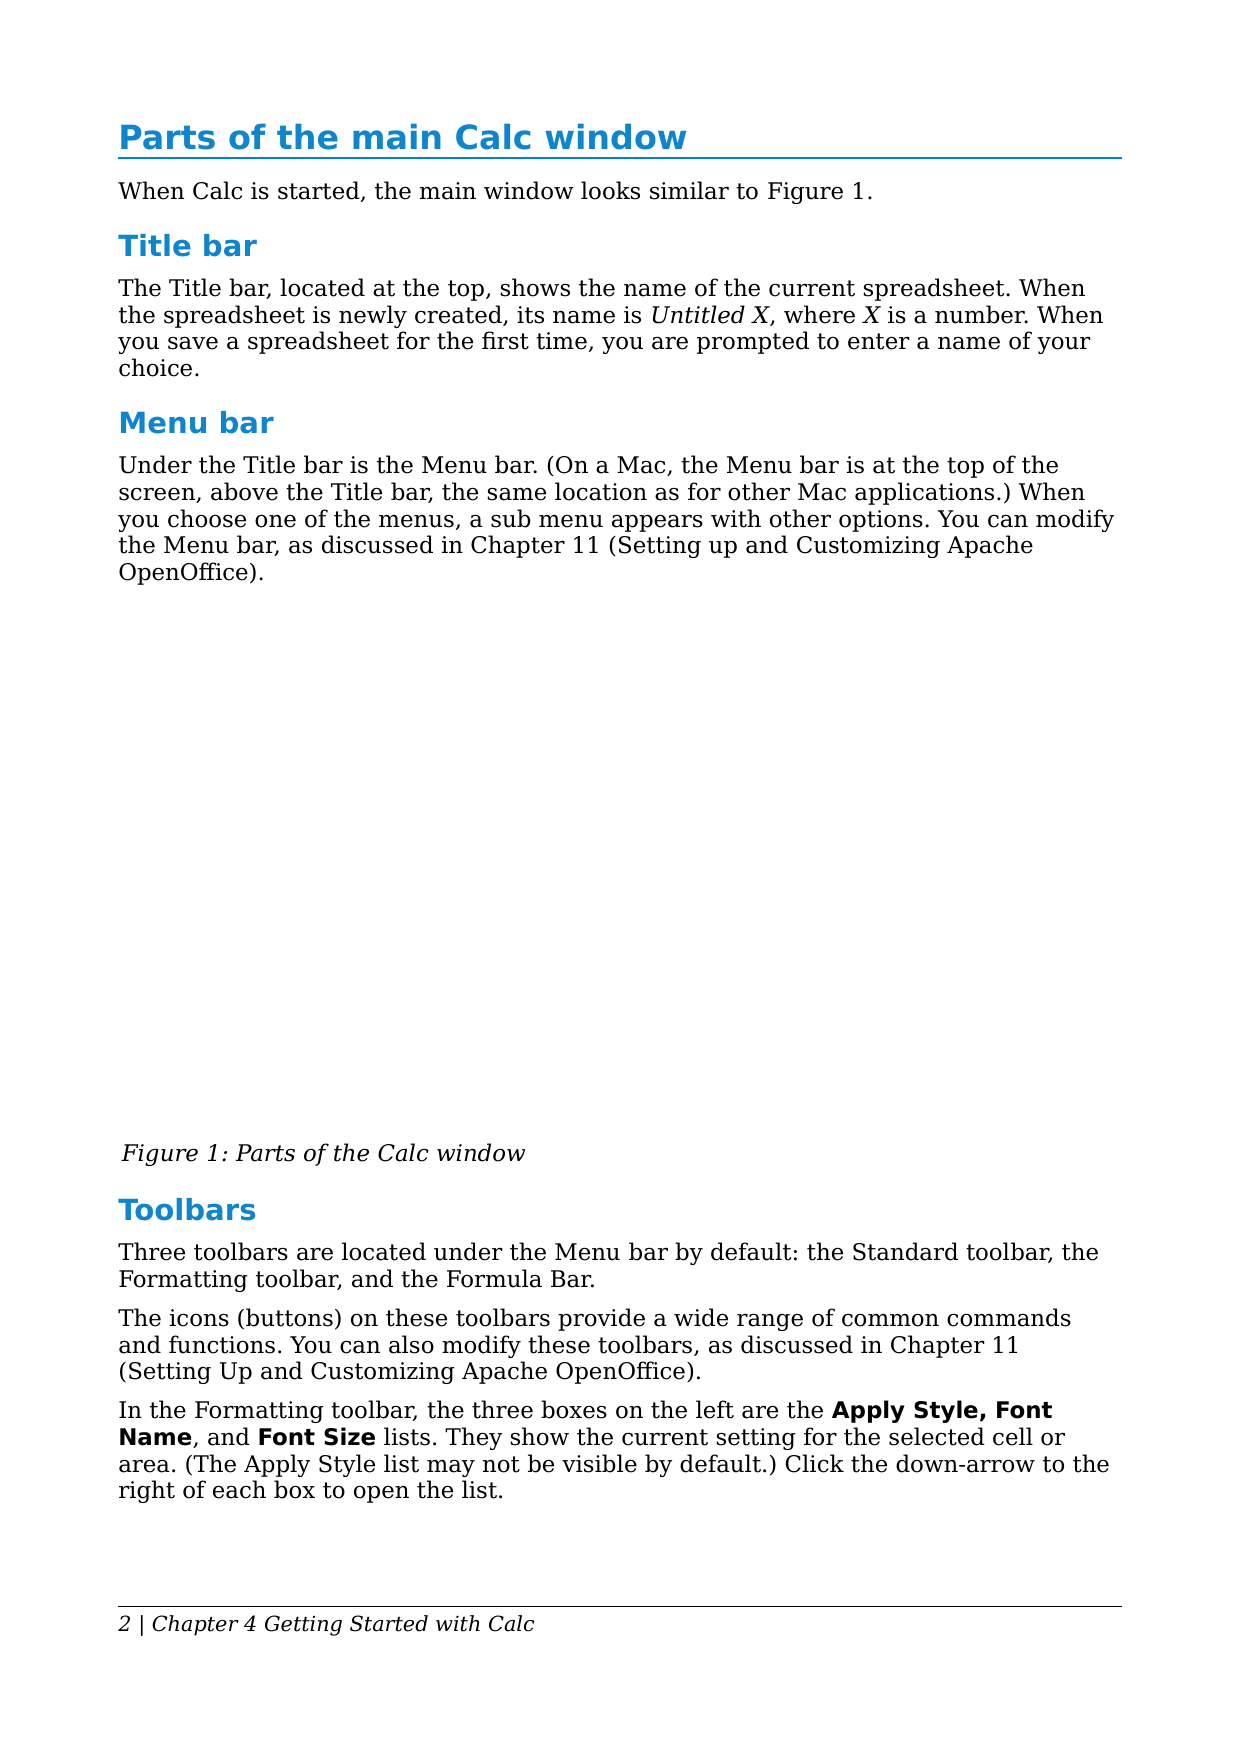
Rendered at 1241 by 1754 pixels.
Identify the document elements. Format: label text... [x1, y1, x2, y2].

text Under the Title bar is the Menu bar. (On a Mac, the Menu bar is at the top of the screen, above the Title bar, the same location as for other Mac applications.) When you choose one of the menus, a sub menu appears with other options. You can modify the Menu bar, as discussed in Chapter 11 (Setting up and Customizing Apache OpenOffice). [118, 452, 1122, 586]
text Figure 1: Parts of the Calc window [122, 1140, 1118, 1167]
text In the Formatting toolbar, the three boxes on the left are the Apply Style, Font Name, and Font Size lists. They show the current setting for the selected cell or area. (The Apply Style list may not be visible by default.) Click the down-arrow to the right of each box to open the list. [118, 1398, 1122, 1504]
text Three toolbars are located under the Menu bar by default: the Standard toolbar, the Formatting toolbar, and the Formula Bar. [118, 1239, 1122, 1293]
subtitle Title bar [118, 229, 1122, 263]
text The icons (buttons) on these toolbars provide a wide range of common commands and functions. You can also modify these toolbars, as discussed in Chapter 11 (Setting Up and Customizing Apache OpenOffice). [118, 1305, 1122, 1385]
subtitle Parts of the main Calc window [118, 118, 1122, 157]
text When Calc is started, the main window looks similar to Figure 1. [118, 178, 1122, 204]
text The Title bar, located at the top, shows the name of the current spreadsheet. When the spreadsheet is newly created, its name is Untitled X, where X is a number. When you save a spreadsheet for the first time, you are prompted to enter a name of your choice. [118, 275, 1122, 382]
subtitle Menu bar [118, 406, 1122, 440]
subtitle Toolbars [118, 1193, 1122, 1227]
